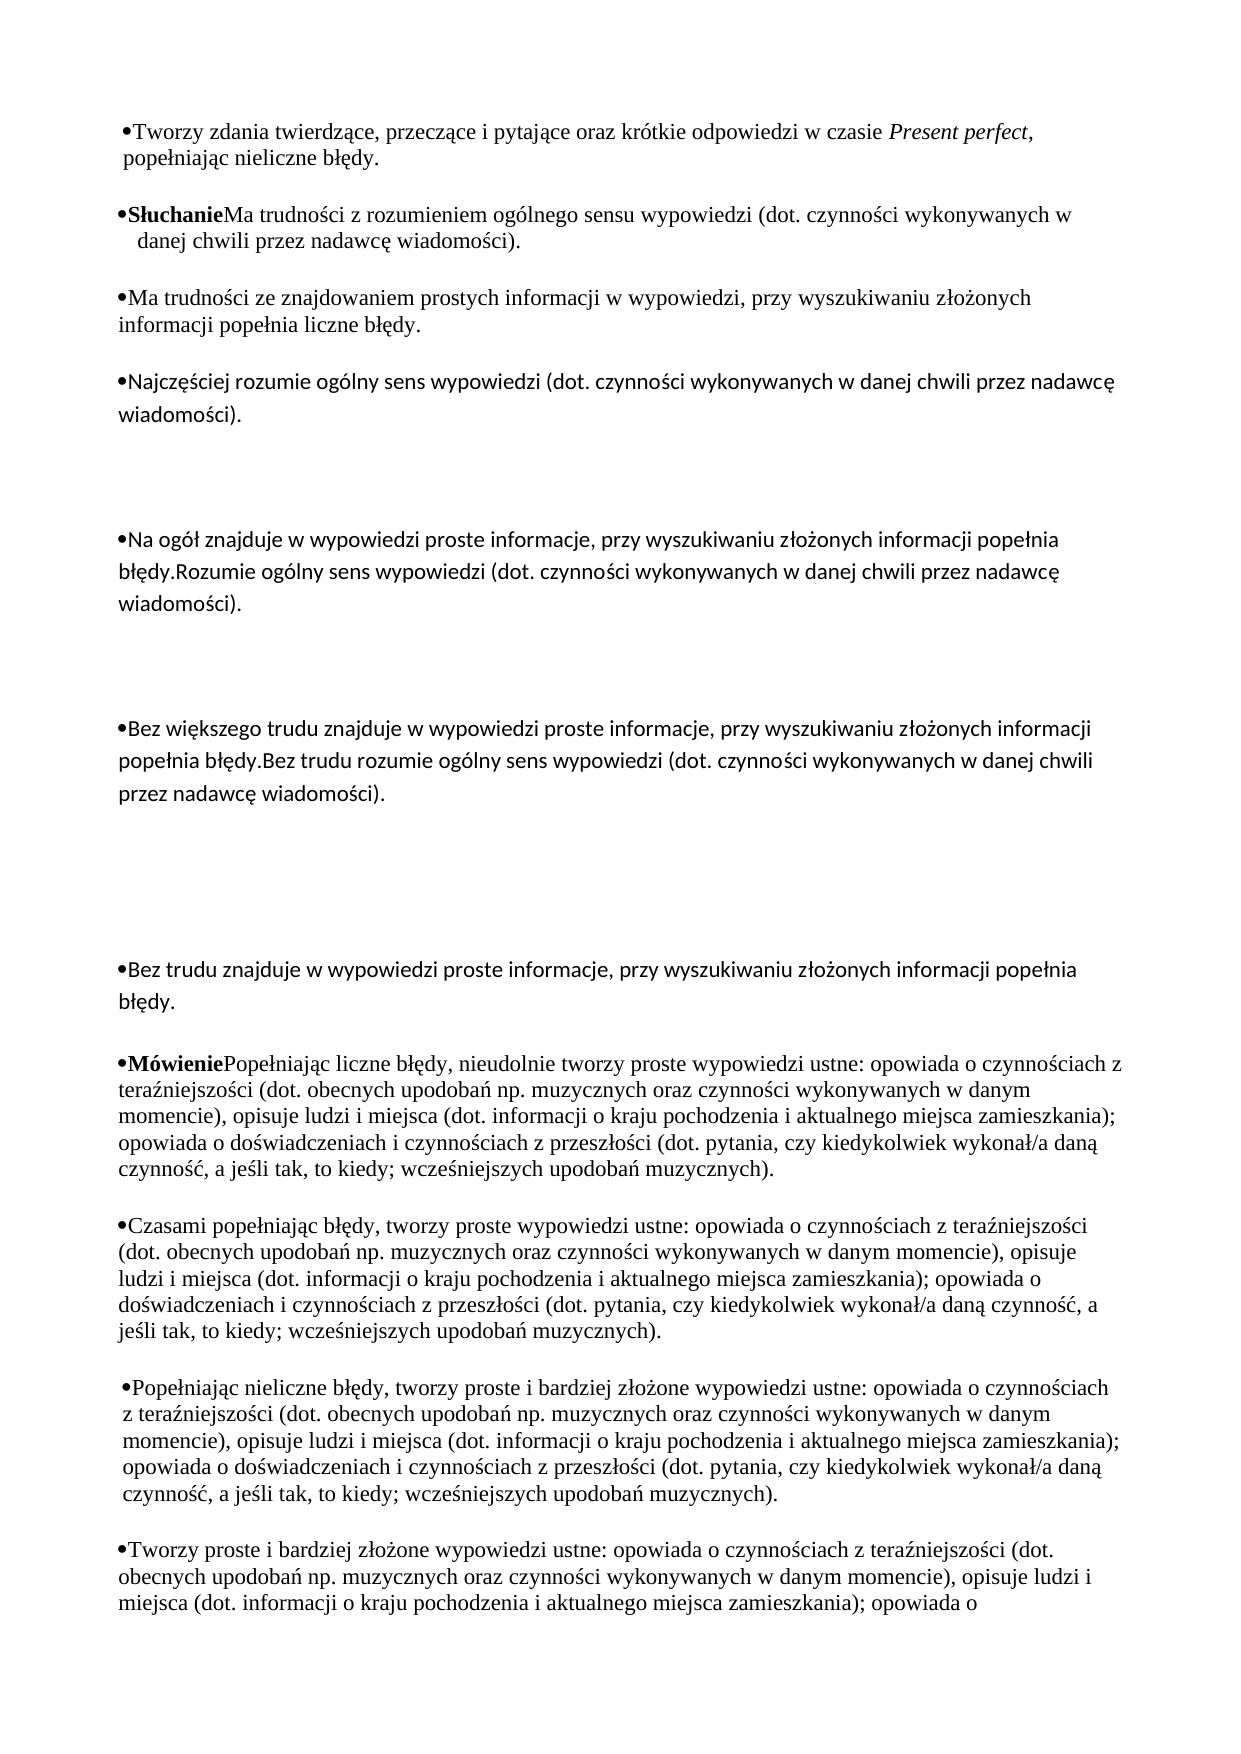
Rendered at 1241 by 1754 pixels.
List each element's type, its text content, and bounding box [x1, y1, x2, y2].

list Tworzy proste i bardziej złożone wypowiedzi ustne: opowiada o czynnościach z teraźniejszości (dot. obecnych upodobań np. muzycznych oraz czynności wykonywanych w danym momencie), opisuje ludzi i miejsca (dot. informacji o kraju pochodzenia i aktualnego miejsca zamieszkania); opowiada o [118, 1536, 1122, 1615]
list Na ogół znajduje w wypowiedzi proste informacje, przy wyszukiwaniu złożonych informacji popełnia błędy.Rozumie ogólny sens wypowiedzi (dot. czynności wykonywanych w danej chwili przez nadawcę wiadomości). [118, 525, 1122, 617]
list Bez większego trudu znajduje w wypowiedzi proste informacje, przy wyszukiwaniu złożonych informacji popełnia błędy.Bez trudu rozumie ogólny sens wypowiedzi (dot. czynności wykonywanych w danej chwili przez nadawcę wiadomości). [118, 714, 1122, 807]
list Popełniając nieliczne błędy, tworzy proste i bardziej złożone wypowiedzi ustne: opowiada o czynnościach z teraźniejszości (dot. obecnych upodobań np. muzycznych oraz czynności wykonywanych w danym momencie), opisuje ludzi i miejsca (dot. informacji o kraju pochodzenia i aktualnego miejsca zamieszkania); opowiada o doświadczeniach i czynnościach z przeszłości (dot. pytania, czy kiedykolwiek wykonał/a daną czynność, a jeśli tak, to kiedy; wcześniejszych upodobań muzycznych). [122, 1374, 1122, 1506]
list SłuchanieMa trudności z rozumieniem ogólnego sensu wypowiedzi (dot. czynności wykonywanych w danej chwili przez nadawcę wiadomości). [118, 201, 1122, 254]
list Czasami popełniając błędy, tworzy proste wypowiedzi ustne: opowiada o czynnościach z teraźniejszości (dot. obecnych upodobań np. muzycznych oraz czynności wykonywanych w danym momencie), opisuje ludzi i miejsca (dot. informacji o kraju pochodzenia i aktualnego miejsca zamieszkania); opowiada o doświadczeniach i czynnościach z przeszłości (dot. pytania, czy kiedykolwiek wykonał/a daną czynność, a jeśli tak, to kiedy; wcześniejszych upodobań muzycznych). [118, 1212, 1122, 1344]
list Tworzy zdania twierdzące, przeczące i pytające oraz krótkie odpowiedzi w czasie Present perfect, popełniając nieliczne błędy. [123, 118, 1122, 171]
list MówieniePopełniając liczne błędy, nieudolnie tworzy proste wypowiedzi ustne: opowiada o czynnościach z teraźniejszości (dot. obecnych upodobań np. muzycznych oraz czynności wykonywanych w danym momencie), opisuje ludzi i miejsca (dot. informacji o kraju pochodzenia i aktualnego miejsca zamieszkania); opowiada o doświadczeniach i czynnościach z przeszłości (dot. pytania, czy kiedykolwiek wykonał/a daną czynność, a jeśli tak, to kiedy; wcześniejszych upodobań muzycznych). [118, 1050, 1122, 1182]
list Bez trudu znajduje w wypowiedzi proste informacje, przy wyszukiwaniu złożonych informacji popełnia błędy. [118, 955, 1122, 1015]
list Najczęściej rozumie ogólny sens wypowiedzi (dot. czynności wykonywanych w danej chwili przez nadawcę wiadomości). [118, 367, 1122, 428]
list Ma trudności ze znajdowaniem prostych informacji w wypowiedzi, przy wyszukiwaniu złożonych informacji popełnia liczne błędy. [118, 284, 1122, 337]
